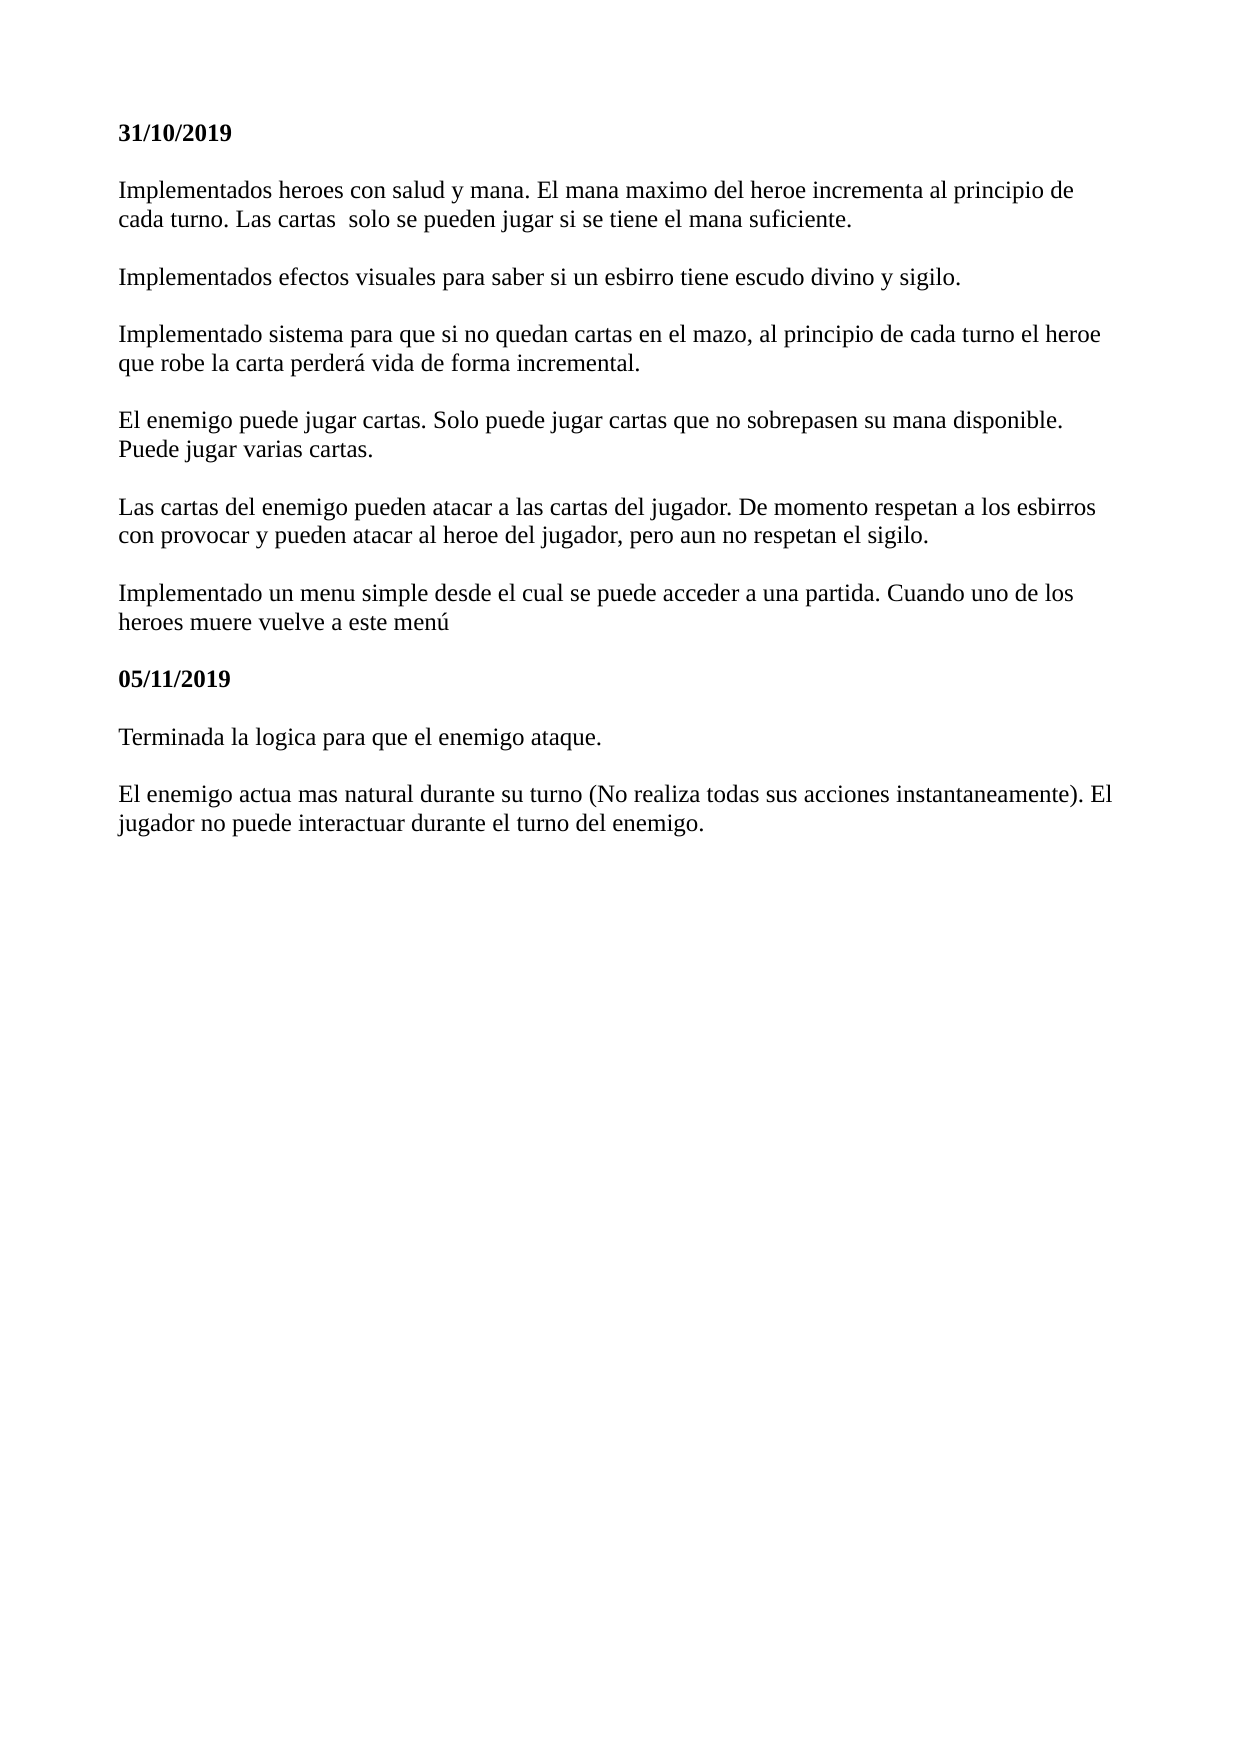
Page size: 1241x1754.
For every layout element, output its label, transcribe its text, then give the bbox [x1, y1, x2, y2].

text Implementado un menu simple desde el cual se puede acceder a una partida. Cuando uno de los heroes muere vuelve a este menú [118, 578, 1122, 636]
text 31/10/2019 [118, 118, 1122, 147]
text Implementado sistema para que si no quedan cartas en el mazo, al principio de cada turno el heroe que robe la carta perderá vida de forma incremental. [118, 319, 1122, 377]
text El enemigo puede jugar cartas. Solo puede jugar cartas que no sobrepasen su mana disponible. Puede jugar varias cartas. [118, 406, 1122, 463]
text 05/11/2019 [118, 664, 1122, 693]
text Implementados efectos visuales para saber si un esbirro tiene escudo divino y sigilo. [118, 262, 1122, 291]
text Las cartas del enemigo pueden atacar a las cartas del jugador. De momento respetan a los esbirros con provocar y pueden atacar al heroe del jugador, pero aun no respetan el sigilo. [118, 492, 1122, 549]
text El enemigo actua mas natural durante su turno (No realiza todas sus acciones instantaneamente). El jugador no puede interactuar durante el turno del enemigo. [118, 779, 1122, 837]
text Terminada la logica para que el enemigo ataque. [118, 722, 1122, 751]
text Implementados heroes con salud y mana. El mana maximo del heroe incrementa al principio de cada turno. Las cartas solo se pueden jugar si se tiene el mana suficiente. [118, 176, 1122, 233]
